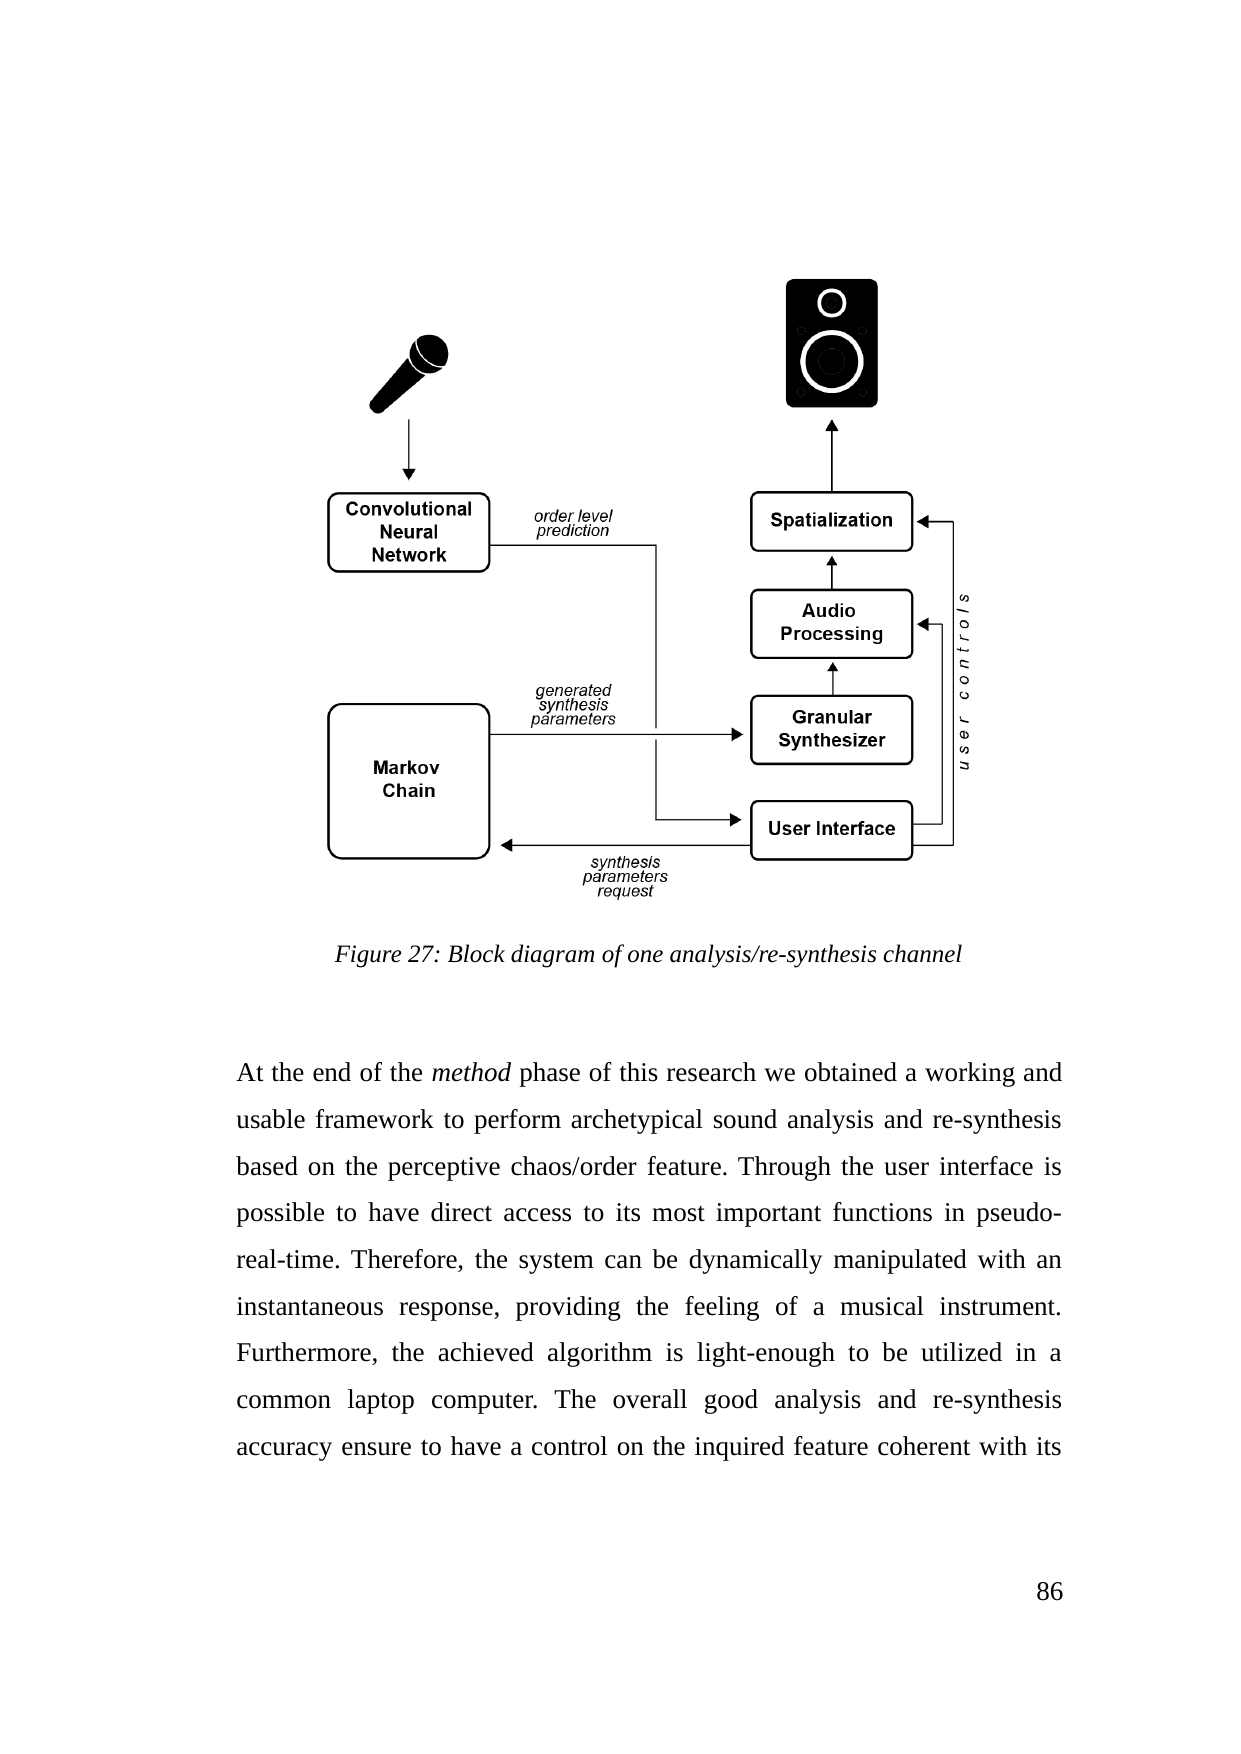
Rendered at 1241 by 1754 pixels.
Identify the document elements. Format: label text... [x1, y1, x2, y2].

picture [290, 204, 1010, 925]
text Figure 27: Block diagram of one analysis/re-synthesis channel [248, 925, 1051, 967]
text At the end of the method phase of this research we obtained a working and usable framework to perform archetypical sound analysis and re-synthesis based on the perceptive chaos/order feature. Through the user interface is possible to have direct access to its most important functions in pseudo-real-time. Therefore, the system can be dynamically manipulated with an instantaneous response, providing the feeling of a musical instrument. Furthermore, the achieved algorithm is light-enough to be utilized in a common laptop computer. The overall good analysis and re-synthesis accuracy ensure to have a control on the inquired feature coherent with its [236, 1057, 1063, 1461]
